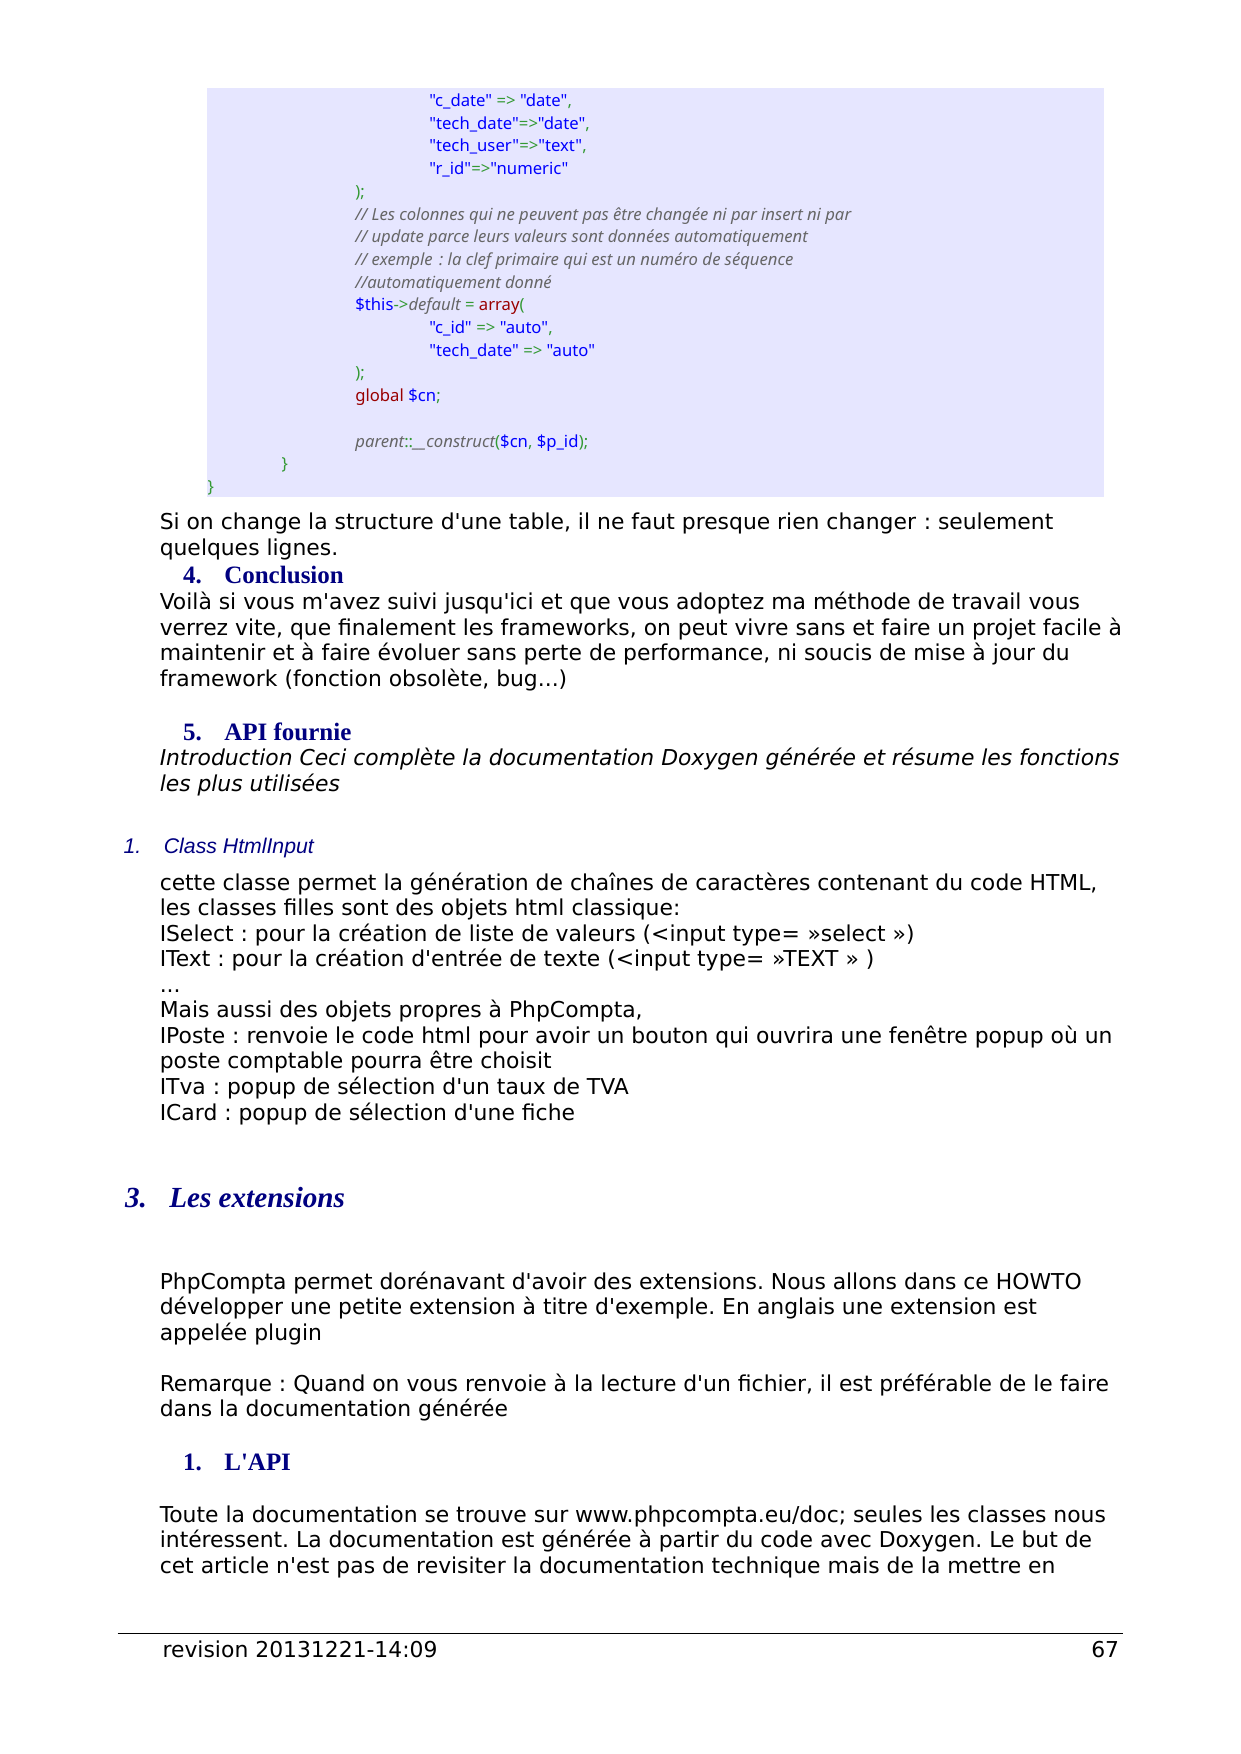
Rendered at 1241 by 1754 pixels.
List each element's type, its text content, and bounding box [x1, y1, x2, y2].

text ICard : popup de sélection d'une fiche [159, 1100, 1123, 1125]
text cette classe permet la génération de chaînes de caractères contenant du code HTML, les classes filles sont des objets html classique: [159, 870, 1123, 921]
text IPoste : renvoie le code html pour avoir un bouton qui ouvrira une fenêtre popup où un poste comptable pourra être choisit [159, 1023, 1123, 1074]
text "c_date" => "date", "tech_date"=>"date", "tech_user"=>"text", "r_id"=>"numeric" ); // Les colonnes qui ne peuvent pas être changée ni par insert ni par // update parce leurs valeurs sont données automatiquement // exemple : la clef primaire qui est un numéro de séquence //automatiquement donné $this->default = array( "c_id" => "auto", "tech_date" => "auto" ); global $cn; parent::__construct($cn, $p_id); } } [207, 88, 1104, 497]
text Mais aussi des objets propres à PhpCompta, [159, 998, 1123, 1023]
subtitle Conclusion [177, 560, 1123, 589]
text Toute la documentation se trouve sur www.phpcompta.eu/doc; seules les classes nous intéressent. La documentation est générée à partir du code avec Doxygen. Le but de cet article n'est pas de revisiter la documentation technique mais de la mettre en [159, 1476, 1123, 1578]
subtitle L'API [177, 1447, 1123, 1476]
text Voilà si vous m'avez suivi jusqu'ici et que vous adoptez ma méthode de travail vous verrez vite, que finalement les frameworks, on peut vivre sans et faire un projet facile à maintenir et à faire évoluer sans perte de performance, ni soucis de mise à jour du framework (fonction obsolète, bug...) [159, 589, 1123, 691]
text PhpCompta permet dorénavant d'avoir des extensions. Nous allons dans ce HOWTO développer une petite extension à titre d'exemple. En anglais une extension est appelée plugin Remarque : Quand on vous renvoie à la lecture d'un fichier, il est préférable de le faire dans la documentation générée [159, 1243, 1123, 1422]
text Introduction Ceci complète la documentation Doxygen générée et résume les fonctions les plus utilisées [159, 745, 1123, 796]
subtitle Les extensions [117, 1180, 1123, 1214]
text ... [159, 972, 1123, 998]
text Si on change la structure d'une table, il ne faut presque rien changer : seulement quelques lignes. [159, 509, 1123, 560]
subtitle API fournie [177, 717, 1123, 745]
text IText : pour la création d'entrée de texte (<input type= »TEXT » ) [159, 947, 1123, 972]
subtitle Class HtmlInput [117, 834, 1123, 858]
text ITva : popup de sélection d'un taux de TVA [159, 1074, 1123, 1100]
text ISelect : pour la création de liste de valeurs (<input type= »select ») [159, 921, 1123, 947]
